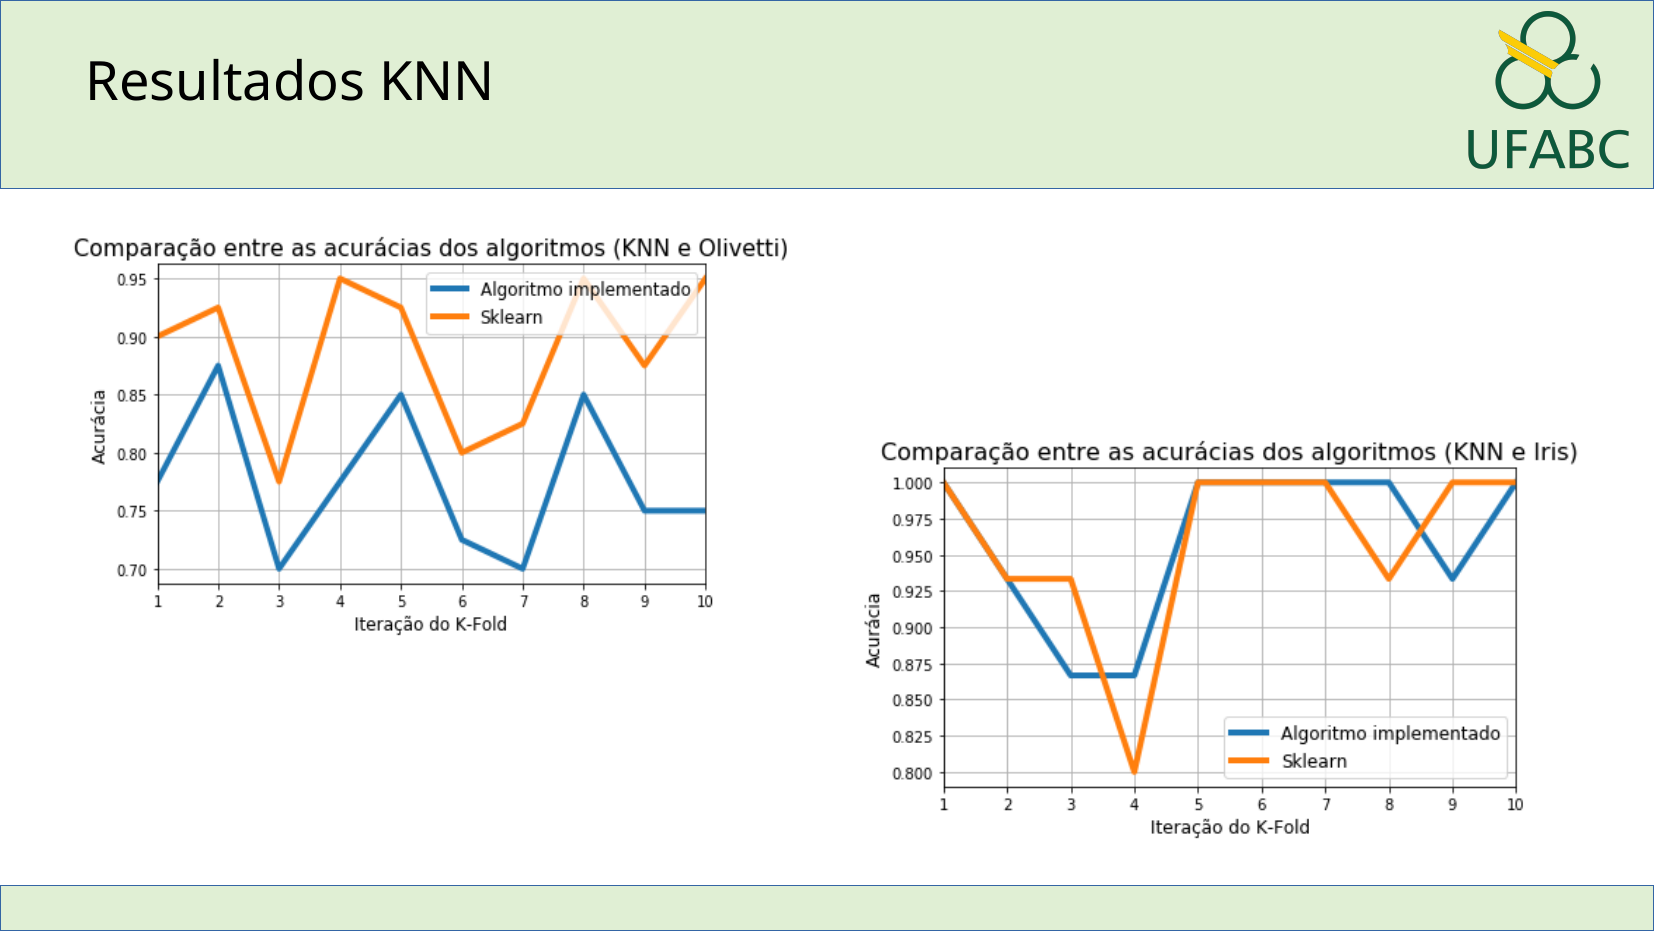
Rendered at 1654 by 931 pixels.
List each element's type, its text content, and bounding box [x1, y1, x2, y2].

picture [64, 227, 798, 644]
text_box Resultados KNN [70, 35, 513, 137]
text_box [0, 885, 1654, 931]
picture [856, 431, 1589, 848]
picture [1464, 11, 1630, 181]
text_box [0, 0, 1654, 189]
